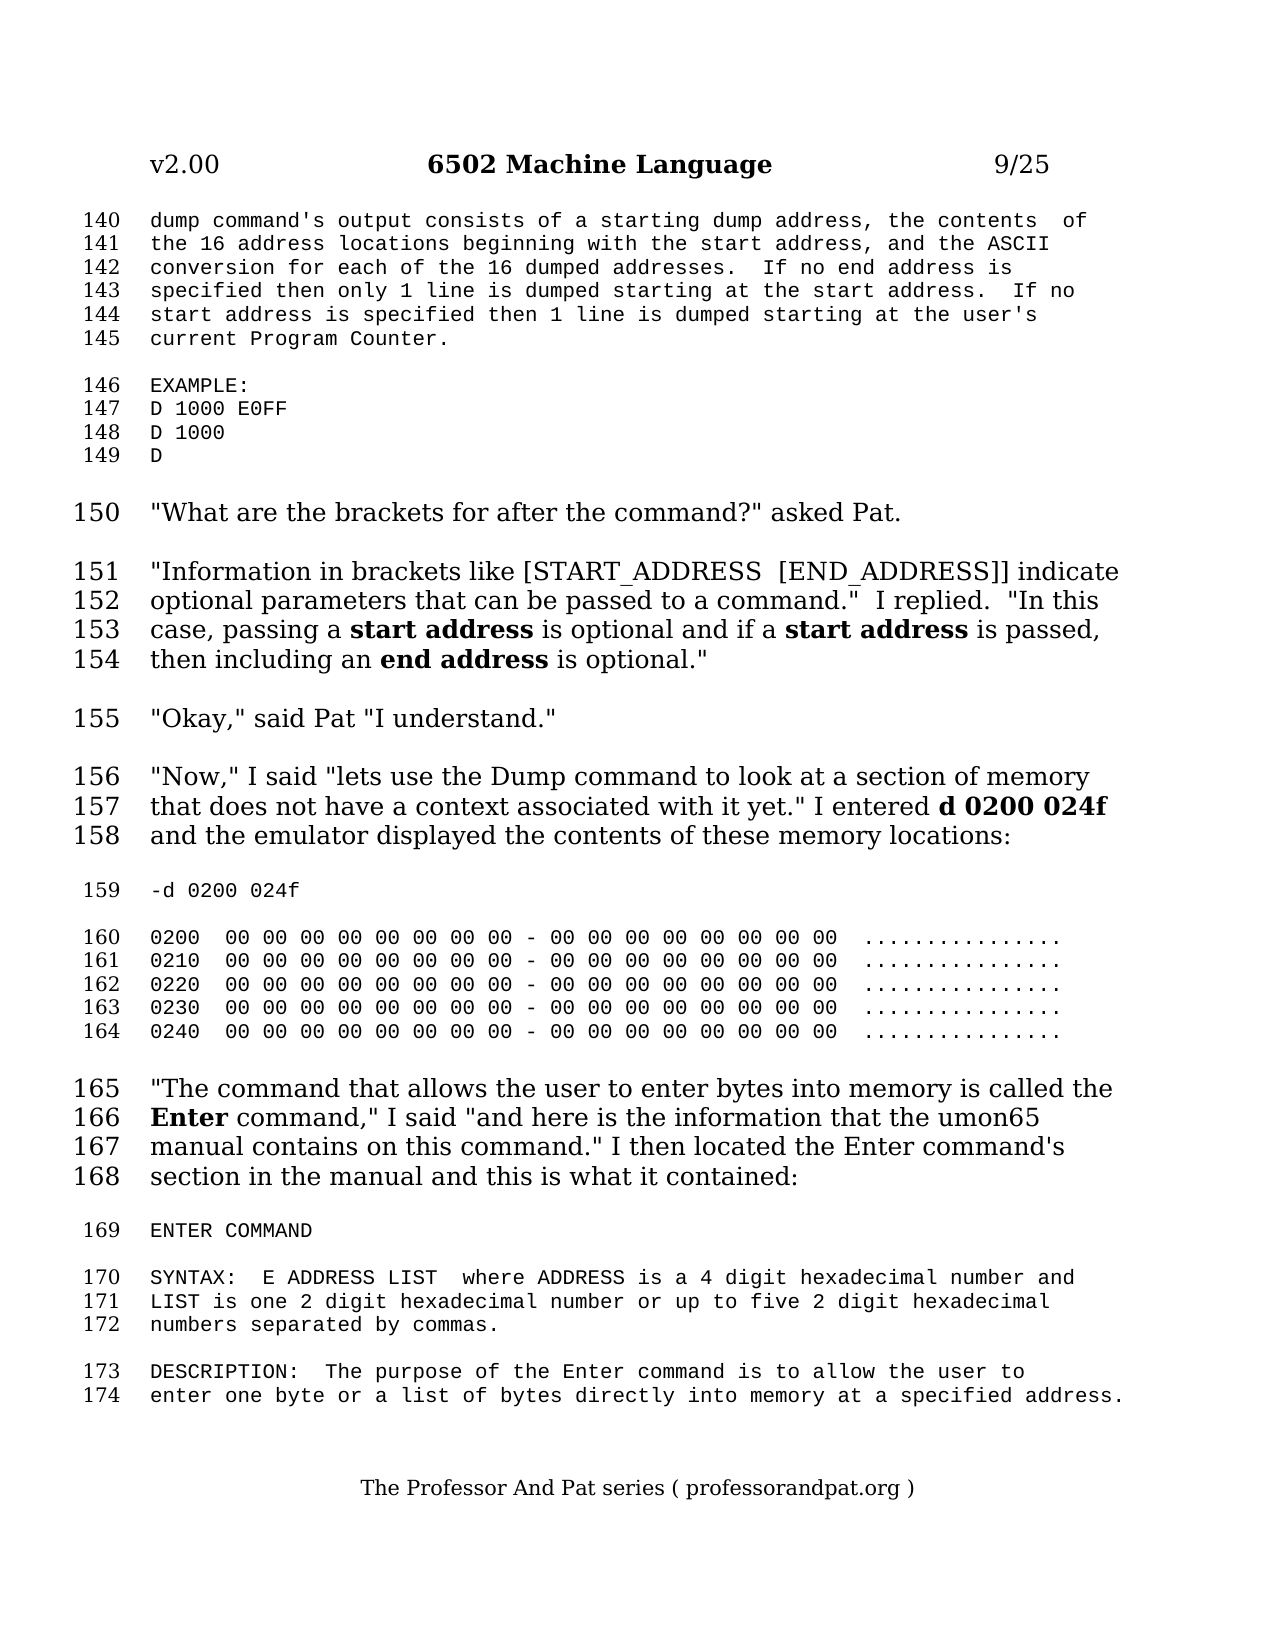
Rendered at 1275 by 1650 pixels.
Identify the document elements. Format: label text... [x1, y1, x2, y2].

text SYNTAX: E ADDRESS LIST where ADDRESS is a 4 digit hexadecimal number and [150, 1267, 1125, 1291]
text 0210 00 00 00 00 00 00 00 00 - 00 00 00 00 00 00 00 00 ................ [150, 950, 1125, 974]
text "What are the brackets for after the command?" asked Pat. [150, 498, 1125, 527]
text EXAMPLE: [150, 375, 1125, 398]
text D 1000 [150, 422, 1125, 445]
text enter one byte or a list of bytes directly into memory at a specified address. [150, 1385, 1125, 1409]
text D [150, 445, 1125, 469]
text numbers separated by commas. [150, 1314, 1125, 1338]
text 0200 00 00 00 00 00 00 00 00 - 00 00 00 00 00 00 00 00 ................ [150, 927, 1125, 950]
text DESCRIPTION: The purpose of the Enter command is to allow the user to [150, 1362, 1125, 1385]
text D 1000 E0FF [150, 398, 1125, 422]
text LIST is one 2 digit hexadecimal number or up to five 2 digit hexadecimal [150, 1291, 1125, 1314]
text 0230 00 00 00 00 00 00 00 00 - 00 00 00 00 00 00 00 00 ................ [150, 997, 1125, 1021]
text "Information in brackets like [START_ADDRESS [END_ADDRESS]] indicate optional parameters that can be passed to a command." I replied. "In this case, passing a start address is optional and if a start address is passed, then including an end address is optional." [150, 557, 1125, 674]
text ENTER COMMAND [150, 1220, 1125, 1244]
text "The command that allows the user to enter bytes into memory is called the Enter command," I said "and here is the information that the umon65 manual contains on this command." I then located the Enter command's section in the manual and this is what it contained: [150, 1074, 1125, 1191]
text -d 0200 024f [150, 880, 1125, 903]
text "Now," I said "lets use the Dump command to look at a section of memory that does not have a context associated with it yet." I entered d 0200 024f and the emulator displayed the contents of these memory locations: [150, 762, 1125, 850]
text dump command's output consists of a starting dump address, the contents of the 16 address locations beginning with the start address, and the ASCII conversion for each of the 16 dumped addresses. If no end address is specified then only 1 line is dumped starting at the start address. If no start address is specified then 1 line is dumped starting at the user's current Program Counter. [150, 210, 1125, 351]
text 0240 00 00 00 00 00 00 00 00 - 00 00 00 00 00 00 00 00 ................ [150, 1021, 1125, 1044]
text 0220 00 00 00 00 00 00 00 00 - 00 00 00 00 00 00 00 00 ................ [150, 974, 1125, 997]
text "Okay," said Pat "I understand." [150, 704, 1125, 733]
